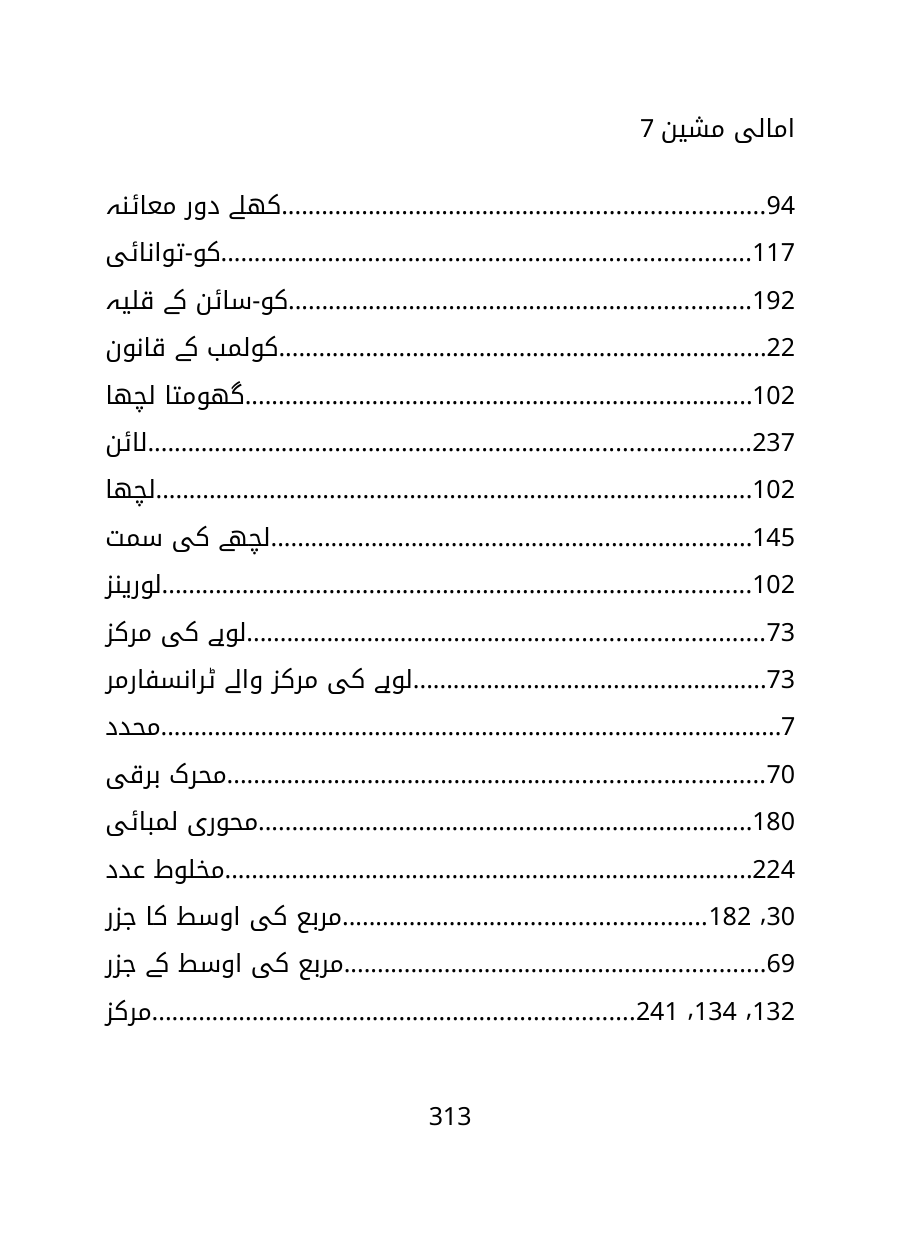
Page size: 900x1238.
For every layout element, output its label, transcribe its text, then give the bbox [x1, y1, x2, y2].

text لائن 237 [105, 419, 795, 467]
text محدد 7 [105, 704, 795, 751]
text لوہے کی مرکز والے ٹرانسفارمر 73 [105, 656, 795, 704]
text کو-توانائی 117 [105, 230, 795, 277]
text مربع کی اوسط کا جزر 30, 182 [105, 893, 795, 941]
text مرکز 132, 134, 241 [105, 988, 795, 1036]
text کولمب کے قانون 22 [105, 324, 795, 372]
text لوہے کی مرکز 73 [105, 609, 795, 656]
text لچھا 102 [105, 467, 795, 514]
text مربع کی اوسط کے جزر 69 [105, 941, 795, 988]
text محرک برقی 70 [105, 751, 795, 798]
text محوری لمبائی 180 [105, 798, 795, 846]
text کھلے دور معائنہ 94 [105, 182, 795, 230]
text گھومتا لچھا 102 [105, 372, 795, 419]
text کو-سائن کے قلیہ 192 [105, 277, 795, 324]
text مخلوط عدد 224 [105, 846, 795, 893]
text لچھے کی سمت 145 [105, 514, 795, 562]
text لورینز 102 [105, 562, 795, 609]
